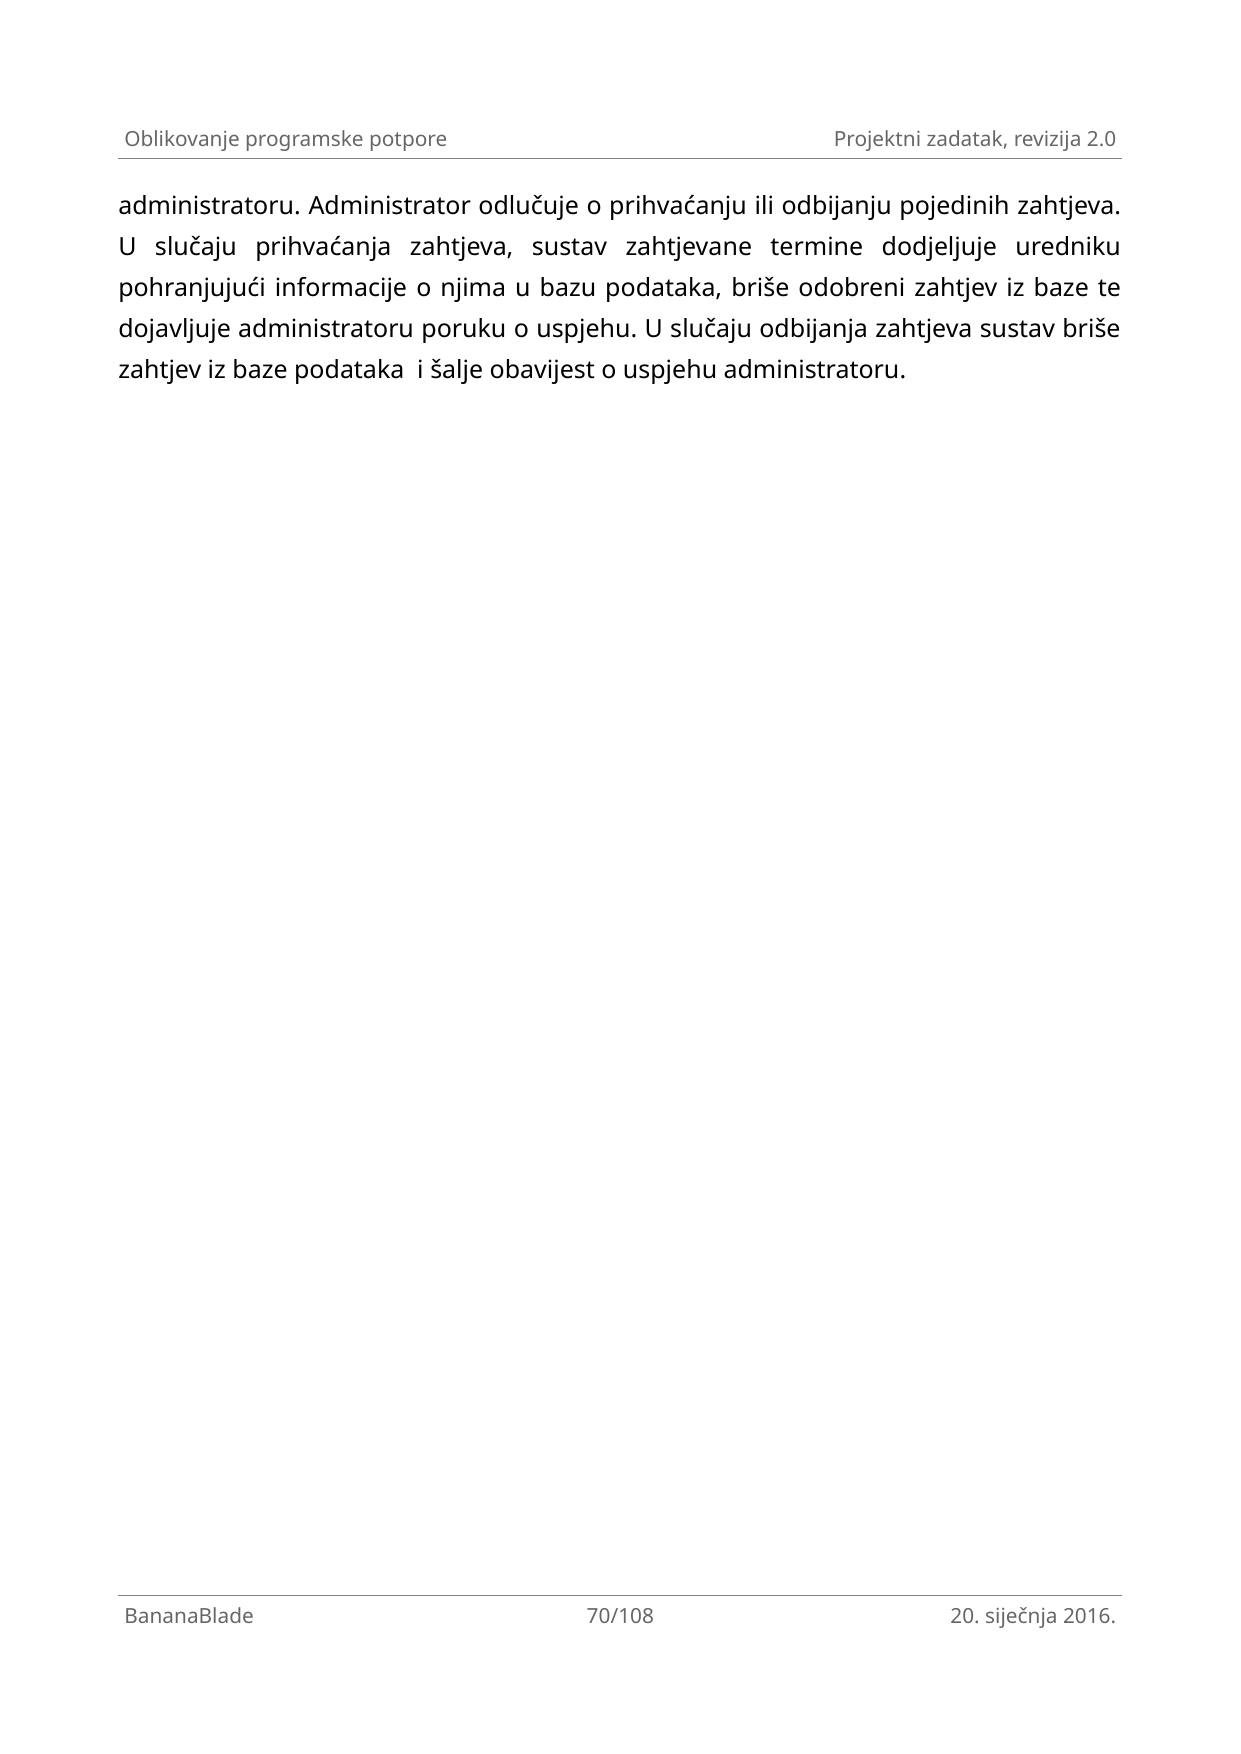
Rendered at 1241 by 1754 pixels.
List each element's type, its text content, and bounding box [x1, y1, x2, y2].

text administratoru. Administrator odlučuje o prihvaćanju ili odbijanju pojedinih zahtjeva. U slučaju prihvaćanja zahtjeva, sustav zahtjevane termine dodjeljuje uredniku pohranjujući informacije o njima u bazu podataka, briše odobreni zahtjev iz baze te dojavljuje administratoru poruku o uspjehu. U slučaju odbijanja zahtjeva sustav briše zahtjev iz baze podataka i šalje obavijest o uspjehu administratoru. [118, 188, 1122, 385]
